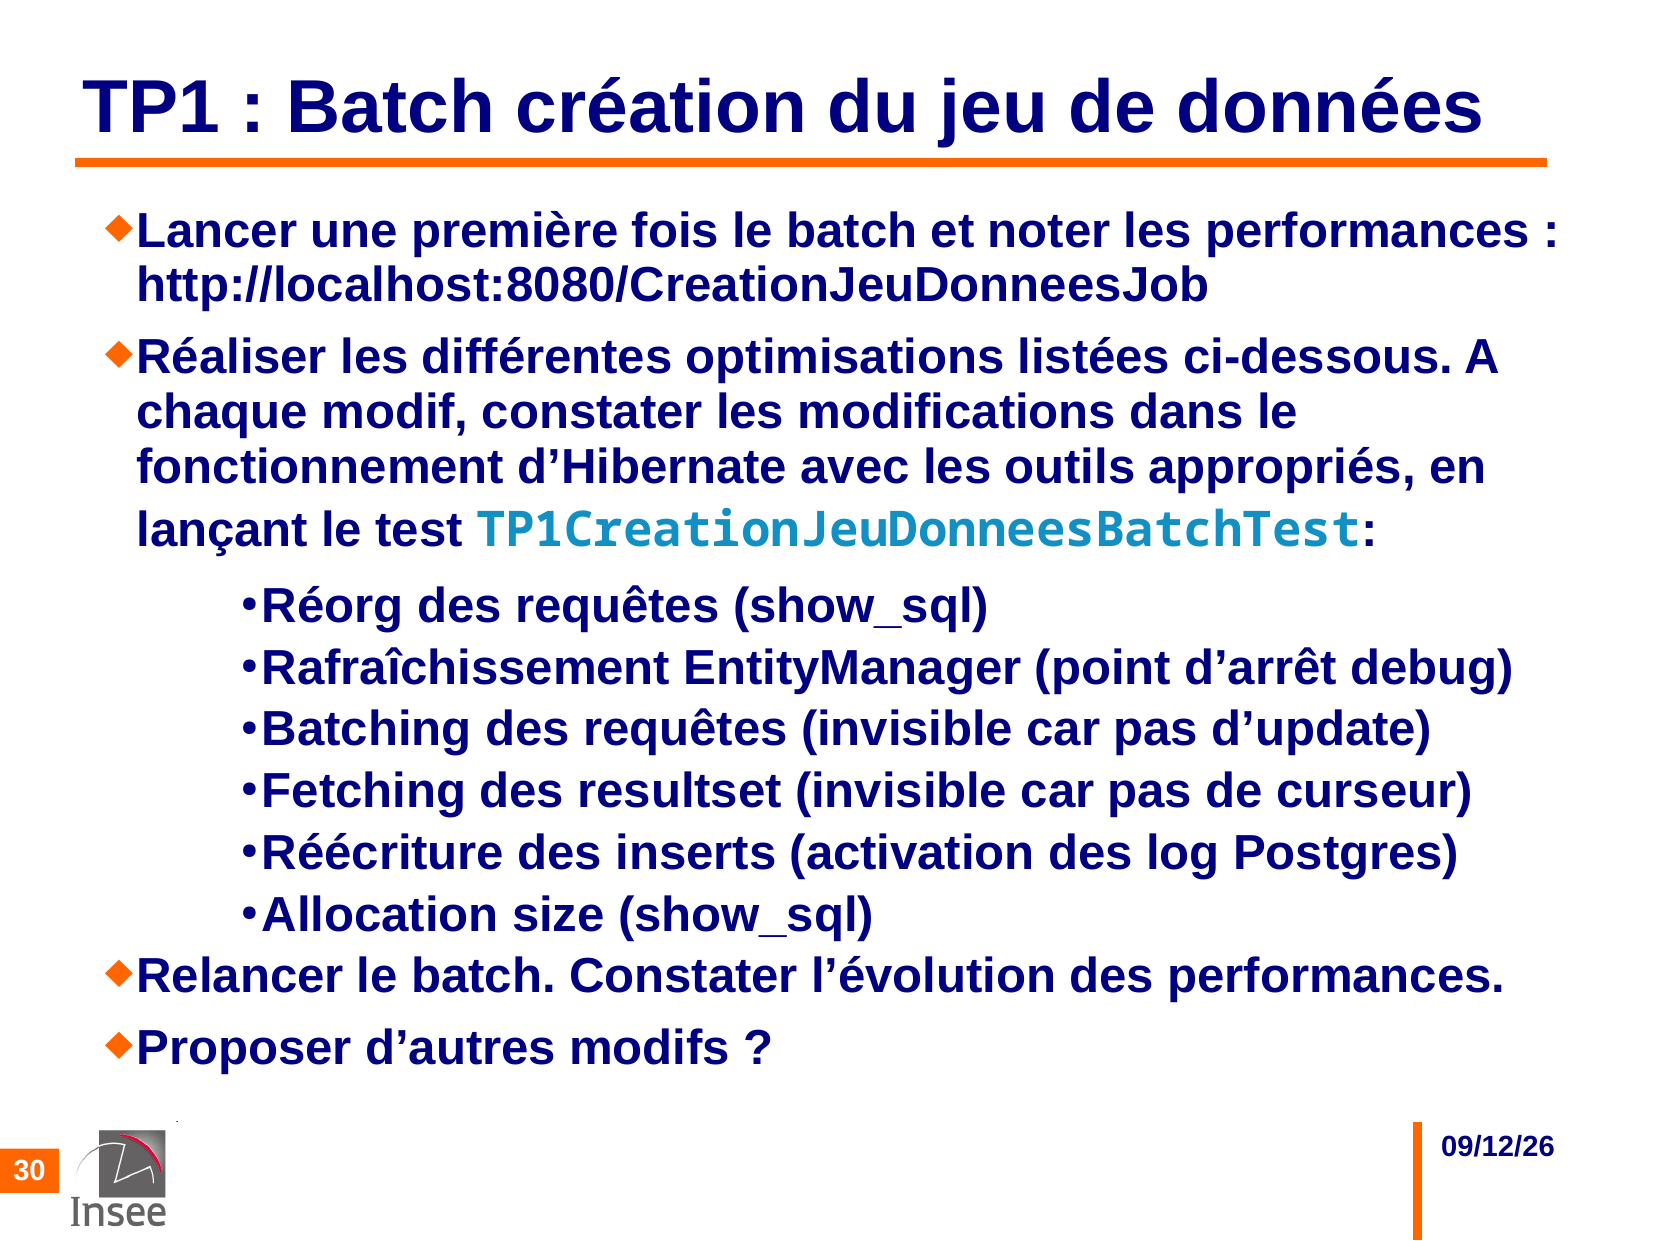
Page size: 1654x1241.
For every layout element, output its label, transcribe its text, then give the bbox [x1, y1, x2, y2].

title TP1 : Batch création du jeu de données [82, 49, 1619, 163]
list Lancer une première fois le batch et noter les performances : http://localhost:8080/CreationJeuDonneesJob Réaliser les différentes optimisations listées ci-dessous. A chaque modif, constater les modifications dans le fonctionnement d’Hibernate avec les outils appropriés, en lançant le test TP1CreationJeuDonneesBatchTest: Réorg des requêtes (show_sql) Rafraîchissement EntityManager (point d’arrêt debug) Batching des requêtes (invisible car pas d’update) Fetching des resultset (invisible car pas de curseur) Réécriture des inserts (activation des log Postgres) Allocation size (show_sql) Relancer le batch. Constater l’évolution des performances. Proposer d’autres modifs ? [94, 141, 1583, 1099]
picture [62, 1121, 178, 1241]
